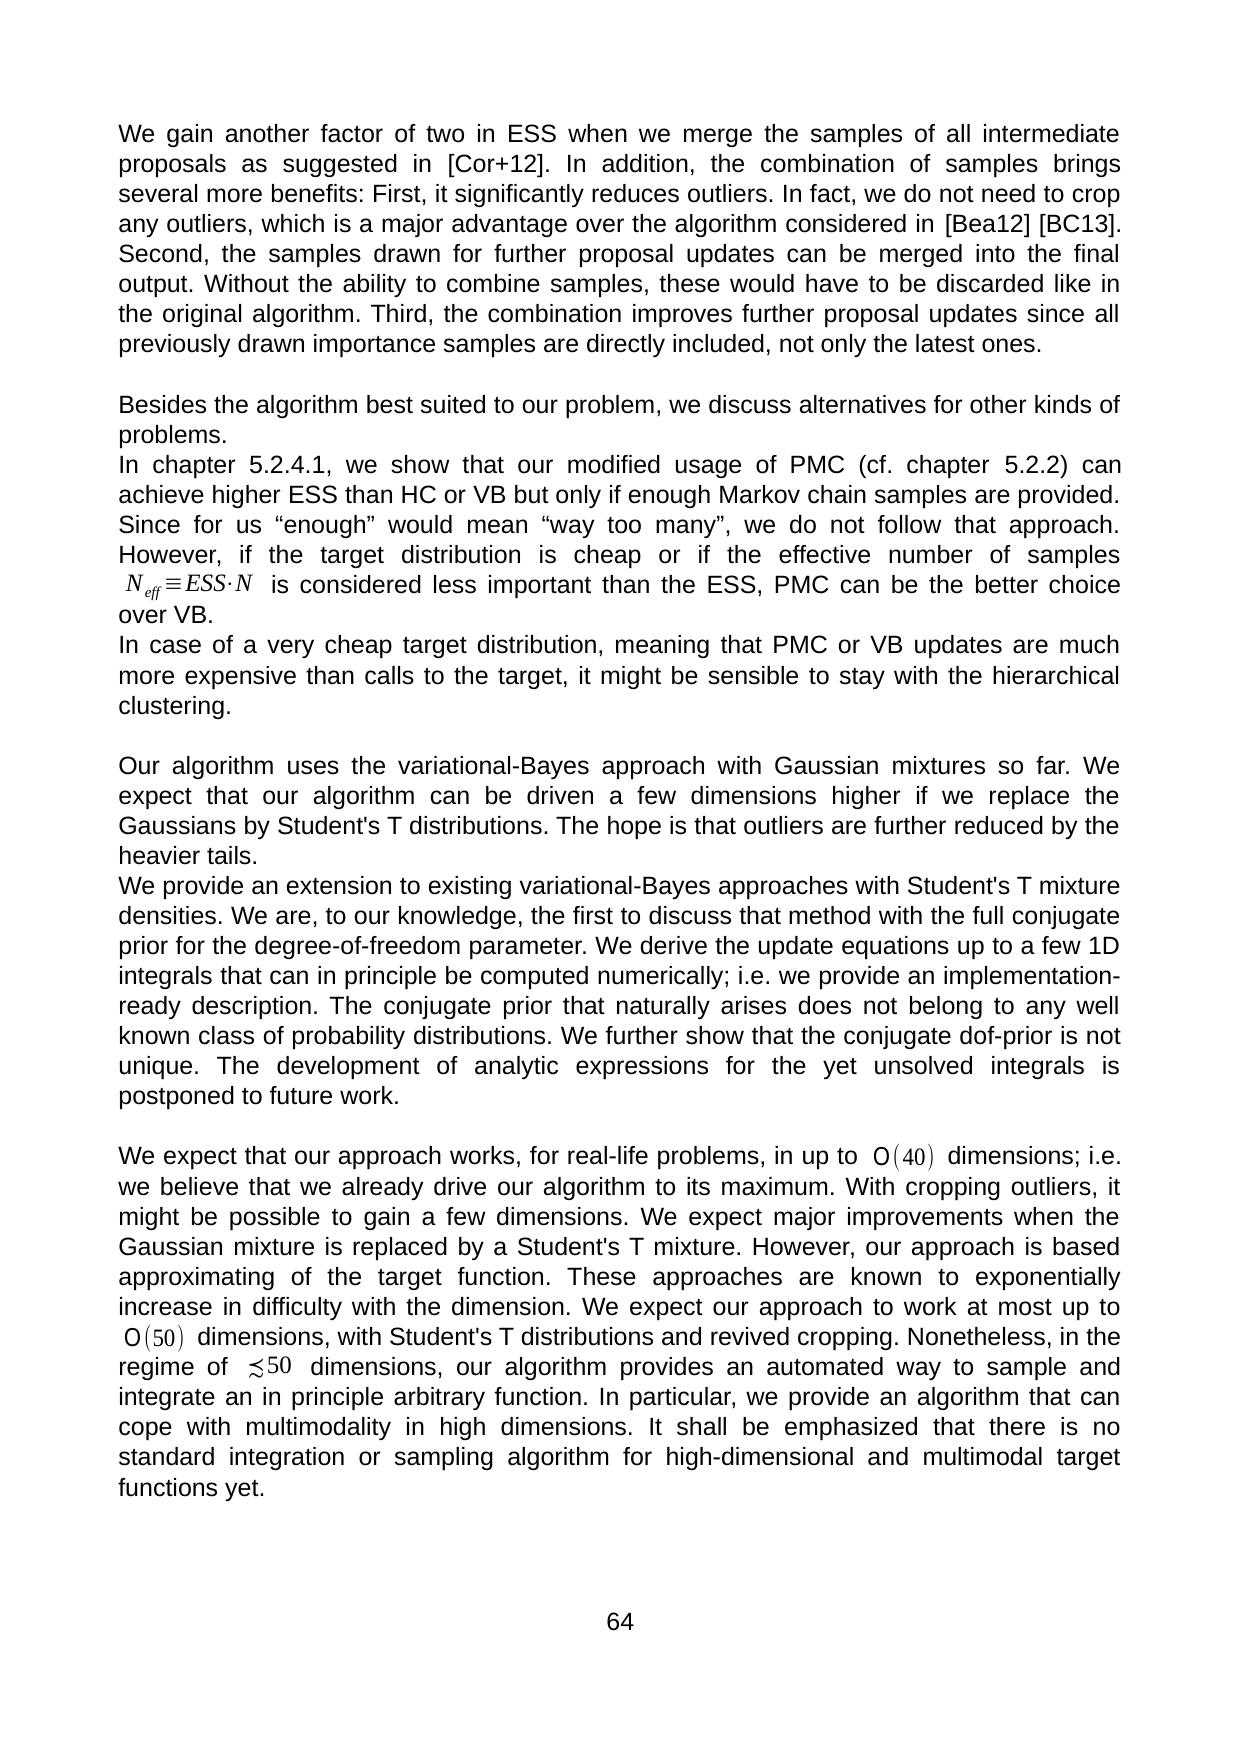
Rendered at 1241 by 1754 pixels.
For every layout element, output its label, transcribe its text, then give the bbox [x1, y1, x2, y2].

text In case of a very cheap target distribution, meaning that PMC or VB updates are much more expensive than calls to the target, it might be sensible to stay with the hierarchical clustering. [118, 630, 1122, 720]
text We provide an extension to existing variational-Bayes approaches with Student's T mixture densities. We are, to our knowledge, the first to discuss that method with the full conjugate prior for the degree-of-freedom parameter. We derive the update equations up to a few 1D integrals that can in principle be computed numerically; i.e. we provide an implementation-ready description. The conjugate prior that naturally arises does not belong to any well known class of probability distributions. We further show that the conjugate dof-prior is not unique. The development of analytic expressions for the yet unsolved integrals is postponed to future work. [118, 871, 1122, 1111]
text Besides the algorithm best suited to our problem, we discuss alternatives for other kinds of problems. [118, 389, 1122, 449]
text We expect that our approach works, for real-life problems, in up to dimensions; i.e. we believe that we already drive our algorithm to its maximum. With cropping outliers, it might be possible to gain a few dimensions. We expect major improvements when the Gaussian mixture is replaced by a Student's T mixture. However, our approach is based approximating of the target function. These approaches are known to exponentially increase in difficulty with the dimension. We expect our approach to work at most up to dimensions, with Student's T distributions and revived cropping. Nonetheless, in the regime of dimensions, our algorithm provides an automated way to sample and integrate an in principle arbitrary function. In particular, we provide an algorithm that can cope with multimodality in high dimensions. It shall be emphasized that there is no standard integration or sampling algorithm for high-dimensional and multimodal target functions yet. [118, 1141, 1122, 1502]
text Our algorithm uses the variational-Bayes approach with Gaussian mixtures so far. We expect that our algorithm can be driven a few dimensions higher if we replace the Gaussians by Student's T distributions. The hope is that outliers are further reduced by the heavier tails. [118, 750, 1122, 871]
text We gain another factor of two in ESS when we merge the samples of all intermediate proposals as suggested in [Cor+12]. In addition, the combination of samples brings several more benefits: First, it significantly reduces outliers. In fact, we do not need to crop any outliers, which is a major advantage over the algorithm considered in [Bea12] [BC13]. Second, the samples drawn for further proposal updates can be merged into the final output. Without the ability to combine samples, these would have to be discarded like in the original algorithm. Third, the combination improves further proposal updates since all previously drawn importance samples are directly included, not only the latest ones. [118, 118, 1122, 359]
text In chapter 5.2.4.1, we show that our modified usage of PMC (cf. chapter 5.2.2) can achieve higher ESS than HC or VB but only if enough Markov chain samples are provided. Since for us “enough” would mean “way too many”, we do not follow that approach. However, if the target distribution is cheap or if the effective number of samples is considered less important than the ESS, PMC can be the better choice over VB. [118, 449, 1122, 630]
